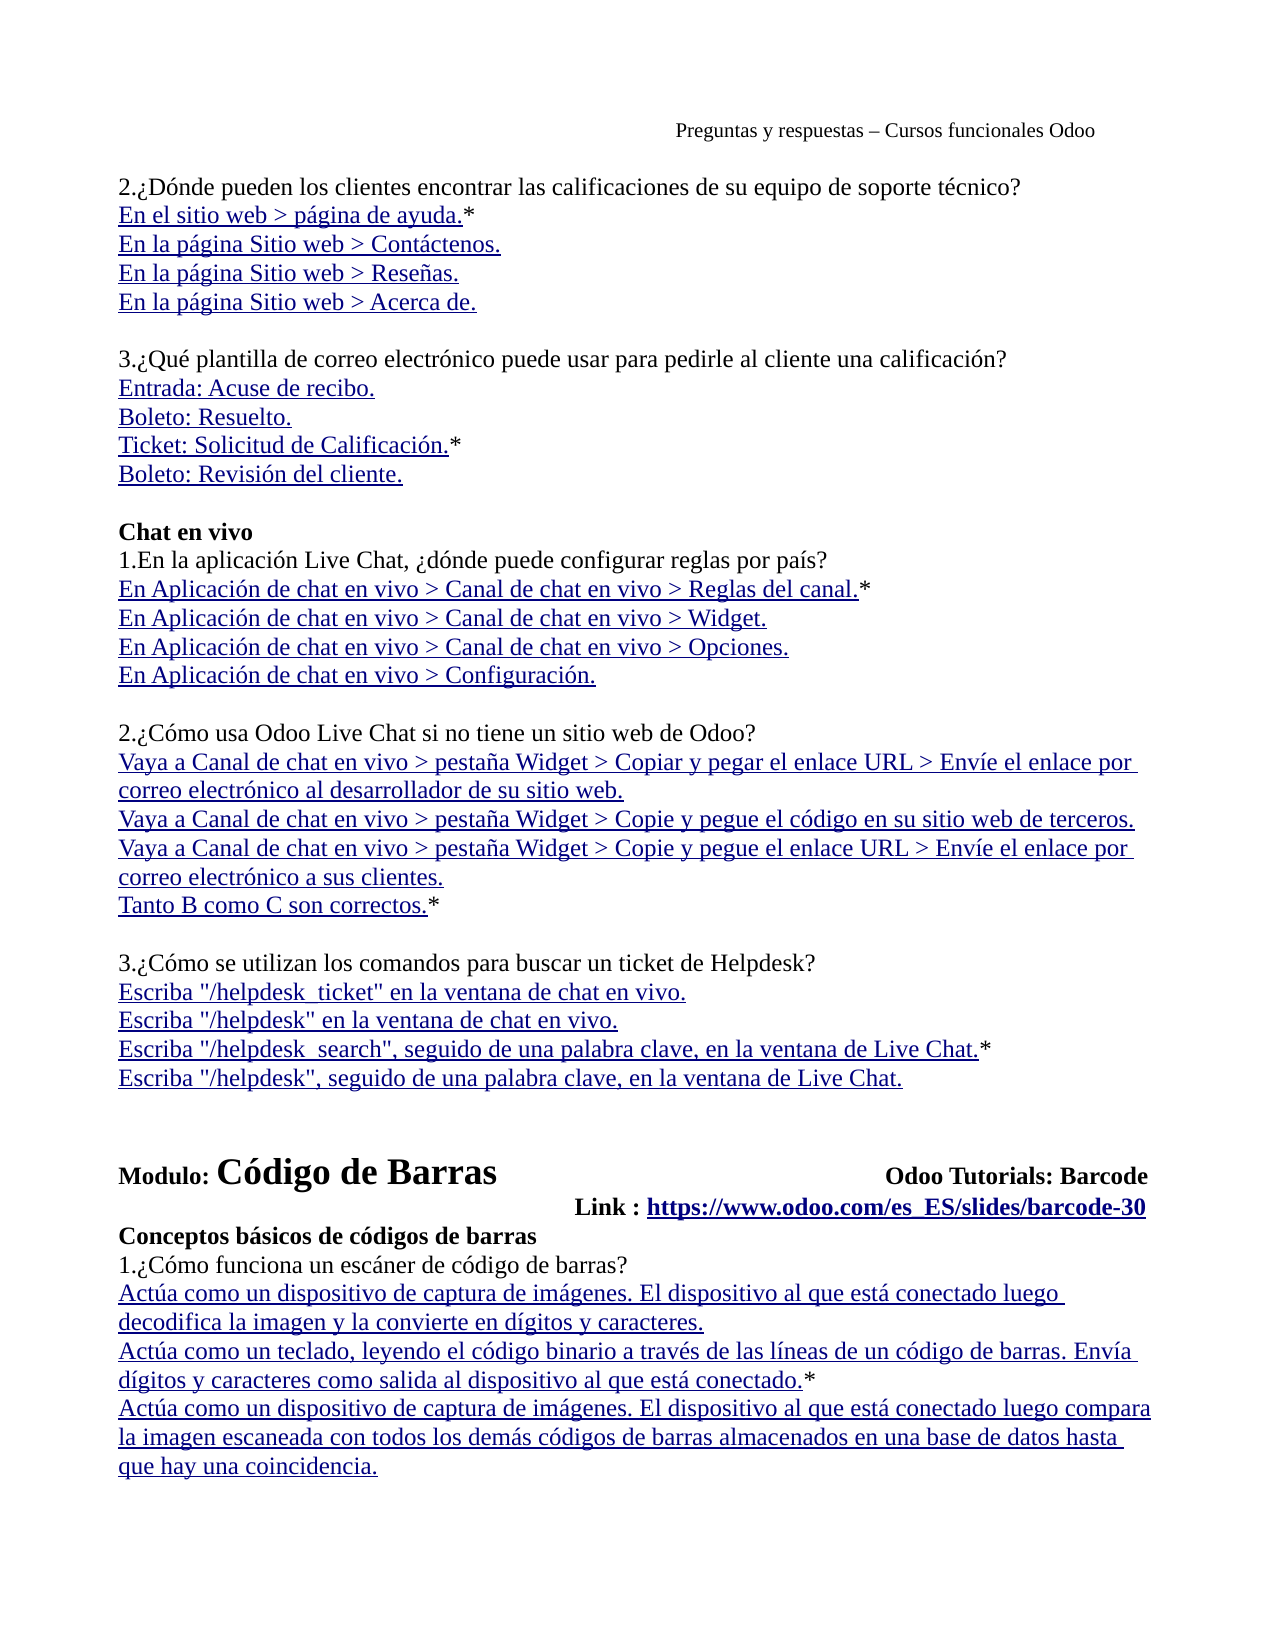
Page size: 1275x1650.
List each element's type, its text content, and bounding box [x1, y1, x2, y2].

text Escriba "/helpdesk_ticket" en la ventana de chat en vivo. [118, 977, 1157, 1005]
text En la página Sitio web > Reseñas. [118, 258, 1157, 287]
text En la página Sitio web > Contáctenos. [118, 229, 1157, 258]
text En Aplicación de chat en vivo > Canal de chat en vivo > Reglas del canal.* [118, 574, 1157, 603]
text Ticket: Solicitud de Calificación.* [118, 430, 1157, 459]
text Entrada: Acuse de recibo. [118, 373, 1157, 402]
text Actúa como un teclado, leyendo el código binario a través de las líneas de un código de barras. Envía dígitos y caracteres como salida al dispositivo al que está conectado.* [118, 1336, 1157, 1393]
text Actúa como un dispositivo de captura de imágenes. El dispositivo al que está conectado luego compara la imagen escaneada con todos los demás códigos de barras almacenados en una base de datos hasta que hay una coincidencia. [118, 1393, 1157, 1480]
text Escriba "/helpdesk_search", seguido de una palabra clave, en la ventana de Live Chat.* [118, 1034, 1157, 1063]
text En Aplicación de chat en vivo > Canal de chat en vivo > Opciones. [118, 632, 1157, 660]
text Modulo: Código de Barras Odoo Tutorials: Barcode [118, 1149, 1157, 1192]
text En el sitio web > página de ayuda.* [118, 200, 1157, 229]
text Boleto: Revisión del cliente. [118, 459, 1157, 488]
text 2.¿Dónde pueden los clientes encontrar las calificaciones de su equipo de soporte técnico? [118, 172, 1157, 200]
text Conceptos básicos de códigos de barras [118, 1221, 1157, 1250]
text Escriba "/helpdesk", seguido de una palabra clave, en la ventana de Live Chat. [118, 1063, 1157, 1092]
text En la página Sitio web > Acerca de. [118, 287, 1157, 315]
text Actúa como un dispositivo de captura de imágenes. El dispositivo al que está conectado luego decodifica la imagen y la convierte en dígitos y caracteres. [118, 1278, 1157, 1336]
text Vaya a Canal de chat en vivo > pestaña Widget > Copie y pegue el código en su sitio web de terceros. [118, 804, 1157, 833]
text Boleto: Resuelto. [118, 402, 1157, 430]
text Link : https://www.odoo.com/es_ES/slides/barcode-30 [118, 1192, 1157, 1221]
text 3.¿Qué plantilla de correo electrónico puede usar para pedirle al cliente una calificación? [118, 344, 1157, 373]
text 1.¿Cómo funciona un escáner de código de barras? [118, 1250, 1157, 1278]
text Escriba "/helpdesk" en la ventana de chat en vivo. [118, 1005, 1157, 1034]
text Vaya a Canal de chat en vivo > pestaña Widget > Copiar y pegar el enlace URL > Envíe el enlace por correo electrónico al desarrollador de su sitio web. [118, 747, 1157, 804]
text Tanto B como C son correctos.* [118, 890, 1157, 919]
text Vaya a Canal de chat en vivo > pestaña Widget > Copie y pegue el enlace URL > Envíe el enlace por correo electrónico a sus clientes. [118, 833, 1157, 890]
text 3.¿Cómo se utilizan los comandos para buscar un ticket de Helpdesk? [118, 948, 1157, 977]
text Chat en vivo [118, 517, 1157, 545]
text 2.¿Cómo usa Odoo Live Chat si no tiene un sitio web de Odoo? [118, 718, 1157, 747]
text 1.En la aplicación Live Chat, ¿dónde puede configurar reglas por país? [118, 545, 1157, 574]
text En Aplicación de chat en vivo > Canal de chat en vivo > Widget. [118, 603, 1157, 632]
text En Aplicación de chat en vivo > Configuración. [118, 660, 1157, 689]
